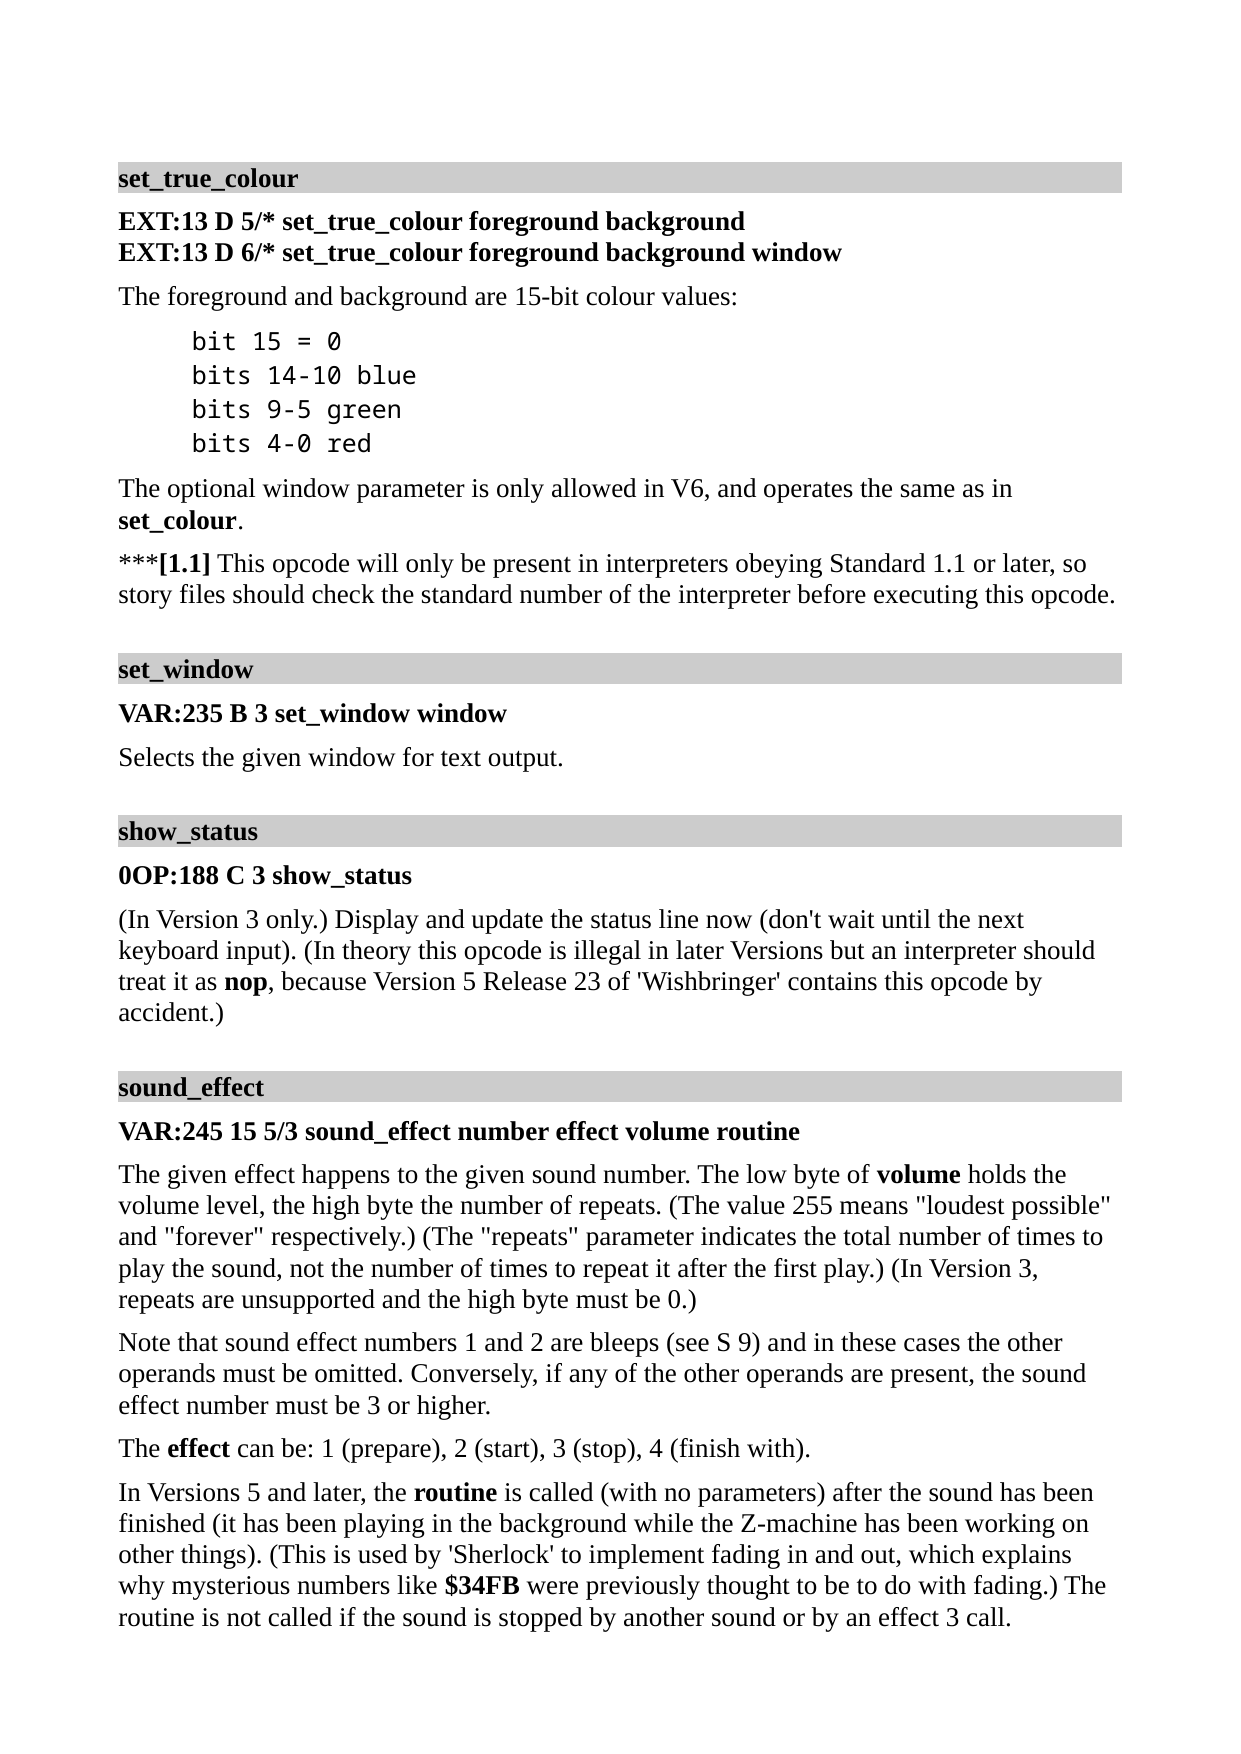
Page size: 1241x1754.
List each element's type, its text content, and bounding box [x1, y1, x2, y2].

text The effect can be: 1 (prepare), 2 (start), 3 (stop), 4 (finish with). [118, 1432, 1122, 1463]
text sound_effect [118, 1071, 1122, 1102]
text set_true_colour [118, 162, 1122, 193]
text bit 15 = 0 bits 14-10 blue bits 9-5 green bits 4-0 red [118, 324, 1122, 460]
text show_status [118, 815, 1122, 847]
text VAR:235 B 3 set_window window [118, 697, 1122, 728]
text Note that sound effect numbers 1 and 2 are bleeps (see S 9) and in these cases the other operands must be omitted. Conversely, if any of the other operands are present, the sound effect number must be 3 or higher. [118, 1326, 1122, 1420]
text 0OP:188 C 3 show_status [118, 859, 1122, 890]
text In Versions 5 and later, the routine is called (with no parameters) after the sound has been finished (it has been playing in the background while the Z-machine has been working on other things). (This is used by 'Sherlock' to implement fading in and out, which explains why mysterious numbers like $34FB were previously thought to be to do with fading.) The routine is not called if the sound is stopped by another sound or by an effect 3 call. [118, 1476, 1122, 1632]
text EXT:13 D 5/* set_true_colour foreground background EXT:13 D 6/* set_true_colour foreground background window [118, 205, 1122, 268]
text Selects the given window for text output. [118, 741, 1122, 803]
text The foreground and background are 15-bit colour values: [118, 280, 1122, 311]
text (In Version 3 only.) Display and update the status line now (don't wait until the next keyboard input). (In theory this opcode is illegal in later Versions but an interpreter should treat it as nop, because Version 5 Release 23 of 'Wishbringer' contains this opcode by accident.) [118, 903, 1122, 1058]
text The optional window parameter is only allowed in V6, and operates the same as in set_colour. [118, 473, 1122, 535]
text set_window [118, 653, 1122, 684]
text ***[1.1] This opcode will only be present in interpreters obeying Standard 1.1 or later, so story files should check the standard number of the interpreter before executing this opcode. [118, 547, 1122, 641]
text VAR:245 15 5/3 sound_effect number effect volume routine [118, 1114, 1122, 1146]
text The given effect happens to the given sound number. The low byte of volume holds the volume level, the high byte the number of repeats. (The value 255 means "loudest possible" and "forever" respectively.) (The "repeats" parameter indicates the total number of times to play the sound, not the number of times to repeat it after the first play.) (In Version 3, repeats are unsupported and the high byte must be 0.) [118, 1158, 1122, 1314]
